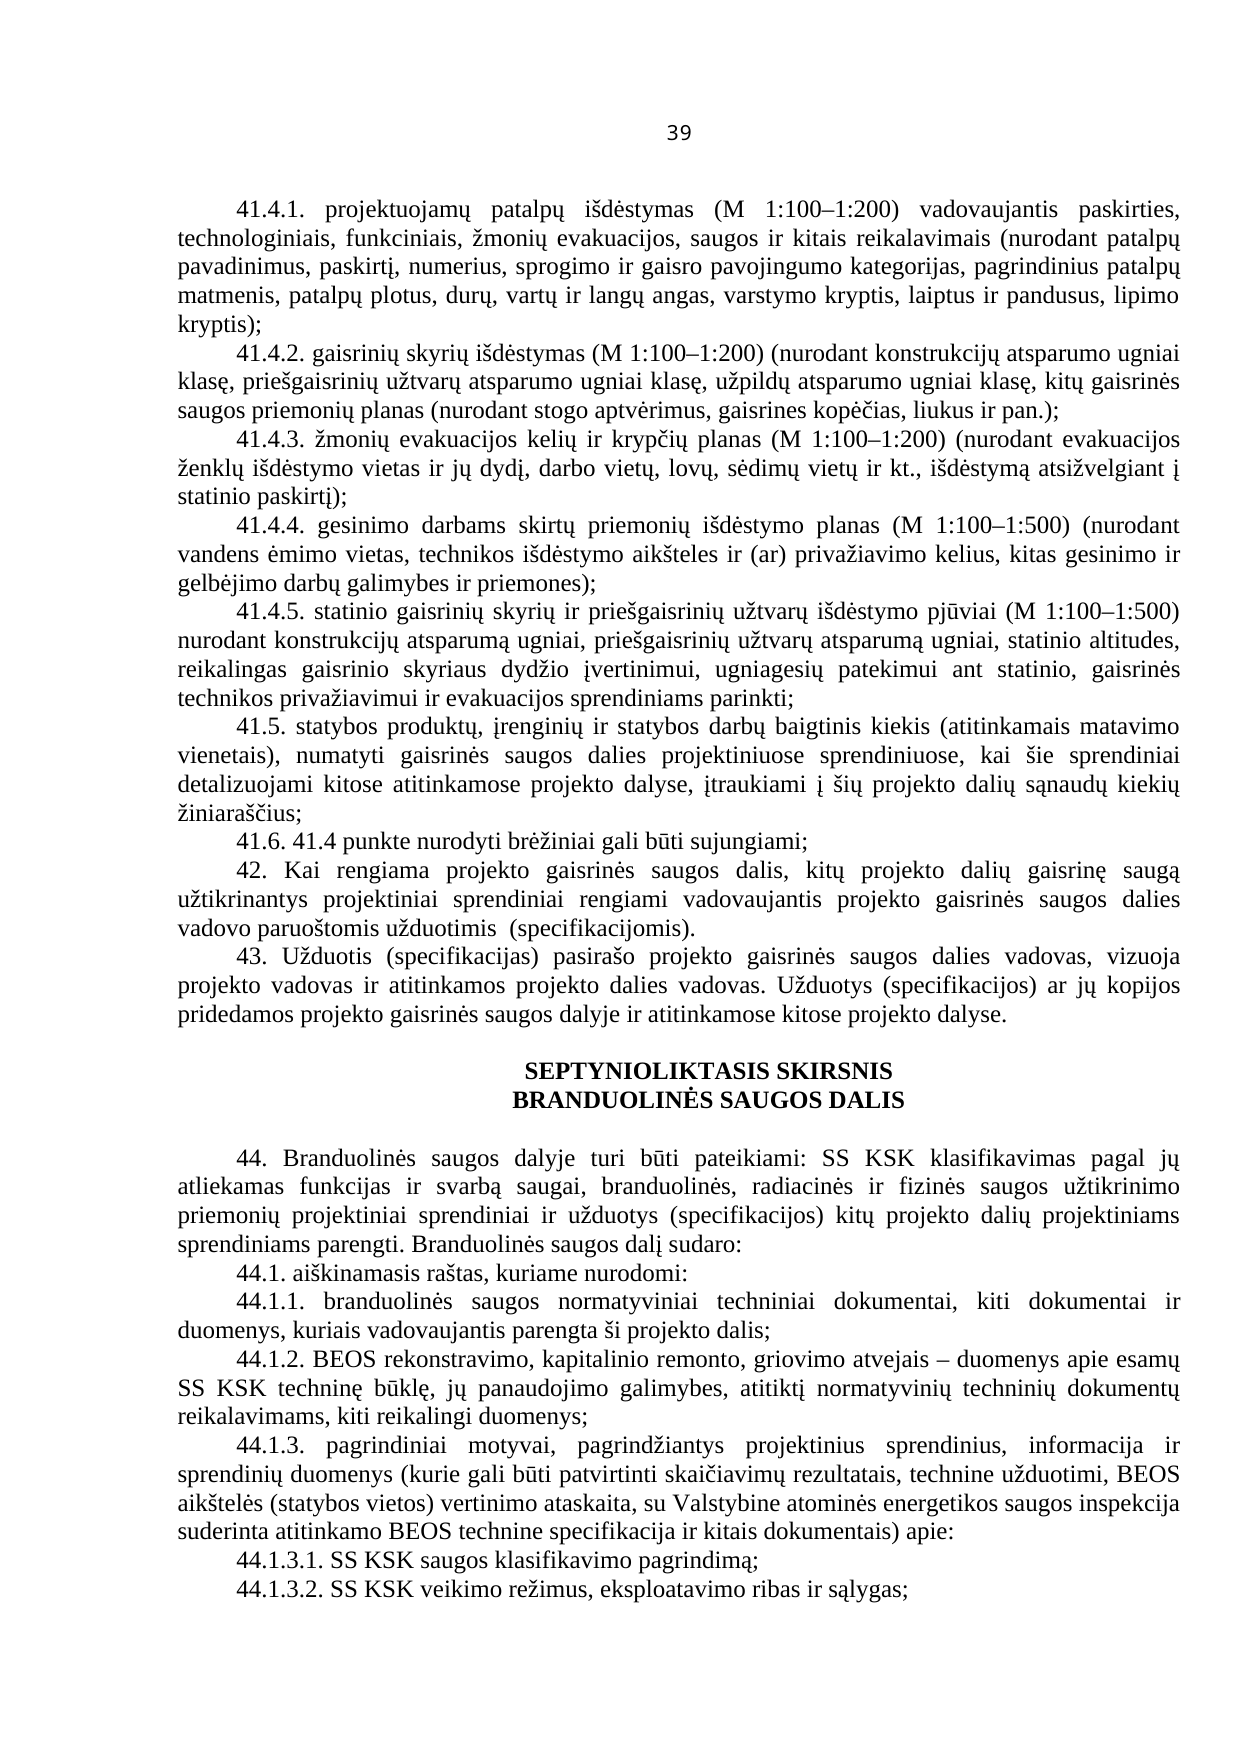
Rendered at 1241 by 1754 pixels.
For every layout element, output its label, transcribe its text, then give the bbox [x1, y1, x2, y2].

text 41.5. statybos produktų, įrenginių ir statybos darbų baigtinis kiekis (atitinkamais matavimo vienetais), numatyti gaisrinės saugos dalies projektiniuose sprendiniuose, kai šie sprendiniai detalizuojami kitose atitinkamose projekto dalyse, įtraukiami į šių projekto dalių sąnaudų kiekių žiniaraščius; [177, 711, 1181, 826]
text 44.1.1. branduolinės saugos normatyviniai techniniai dokumentai, kiti dokumentai ir duomenys, kuriais vadovaujantis parengta ši projekto dalis; [177, 1286, 1181, 1344]
text 42. Kai rengiama projekto gaisrinės saugos dalis, kitų projekto dalių gaisrinę saugą užtikrinantys projektiniai sprendiniai rengiami vadovaujantis projekto gaisrinės saugos dalies vadovo paruoštomis užduotimis (specifikacijomis). [177, 855, 1181, 941]
text 41.4.5. statinio gaisrinių skyrių ir priešgaisrinių užtvarų išdėstymo pjūviai (M 1:100–1:500) nurodant konstrukcijų atsparumą ugniai, priešgaisrinių užtvarų atsparumą ugniai, statinio altitudes, reikalingas gaisrinio skyriaus dydžio įvertinimui, ugniagesių patekimui ant statinio, gaisrinės technikos privažiavimui ir evakuacijos sprendiniams parinkti; [177, 596, 1181, 711]
text 41.6. 41.4 punkte nurodyti brėžiniai gali būti sujungiami; [177, 826, 1181, 855]
text 44.1.3. pagrindiniai motyvai, pagrindžiantys projektinius sprendinius, informacija ir sprendinių duomenys (kurie gali būti patvirtinti skaičiavimų rezultatais, technine užduotimi, BEOS aikštelės (statybos vietos) vertinimo ataskaita, su Valstybine atominės energetikos saugos inspekcija suderinta atitinkamo BEOS technine specifikacija ir kitais dokumentais) apie: [177, 1430, 1181, 1545]
text 41.4.1. projektuojamų patalpų išdėstymas (M 1:100–1:200) vadovaujantis paskirties, technologiniais, funkciniais, žmonių evakuacijos, saugos ir kitais reikalavimais (nurodant patalpų pavadinimus, paskirtį, numerius, sprogimo ir gaisro pavojingumo kategorijas, pagrindinius patalpų matmenis, patalpų plotus, durų, vartų ir langų angas, varstymo kryptis, laiptus ir pandusus, lipimo kryptis); [177, 194, 1181, 338]
text 44.1. aiškinamasis raštas, kuriame nurodomi: [177, 1258, 1181, 1286]
text 44.1.2. BEOS rekonstravimo, kapitalinio remonto, griovimo atvejais – duomenys apie esamų SS KSK techninę būklę, jų panaudojimo galimybes, atitiktį normatyvinių techninių dokumentų reikalavimams, kiti reikalingi duomenys; [177, 1344, 1181, 1430]
text 44. Branduolinės saugos dalyje turi būti pateikiami: SS KSK klasifikavimas pagal jų atliekamas funkcijas ir svarbą saugai, branduolinės, radiacinės ir fizinės saugos užtikrinimo priemonių projektiniai sprendiniai ir užduotys (specifikacijos) kitų projekto dalių projektiniams sprendiniams parengti. Branduolinės saugos dalį sudaro: [177, 1143, 1181, 1258]
text 41.4.3. žmonių evakuacijos kelių ir krypčių planas (M 1:100–1:200) (nurodant evakuacijos ženklų išdėstymo vietas ir jų dydį, darbo vietų, lovų, sėdimų vietų ir kt., išdėstymą atsižvelgiant į statinio paskirtį); [177, 424, 1181, 510]
text 43. Užduotis (specifikacijas) pasirašo projekto gaisrinės saugos dalies vadovas, vizuoja projekto vadovas ir atitinkamos projekto dalies vadovas. Užduotys (specifikacijos) ar jų kopijos pridedamos projekto gaisrinės saugos dalyje ir atitinkamose kitose projekto dalyse. [177, 941, 1181, 1028]
text 41.4.2. gaisrinių skyrių išdėstymas (M 1:100–1:200) (nurodant konstrukcijų atsparumo ugniai klasę, priešgaisrinių užtvarų atsparumo ugniai klasę, užpildų atsparumo ugniai klasę, kitų gaisrinės saugos priemonių planas (nurodant stogo aptvėrimus, gaisrines kopėčias, liukus ir pan.); [177, 338, 1181, 424]
text SEPTYNIOLIKTASIS SKIRSNIS [177, 1056, 1181, 1085]
text 44.1.3.2. SS KSK veikimo režimus, eksploatavimo ribas ir sąlygas; [177, 1574, 1181, 1603]
text 41.4.4. gesinimo darbams skirtų priemonių išdėstymo planas (M 1:100–1:500) (nurodant vandens ėmimo vietas, technikos išdėstymo aikšteles ir (ar) privažiavimo kelius, kitas gesinimo ir gelbėjimo darbų galimybes ir priemones); [177, 510, 1181, 596]
text BRANDUOLINĖS SAUGOS DALIS [177, 1085, 1181, 1114]
text 44.1.3.1. SS KSK saugos klasifikavimo pagrindimą; [177, 1545, 1181, 1574]
